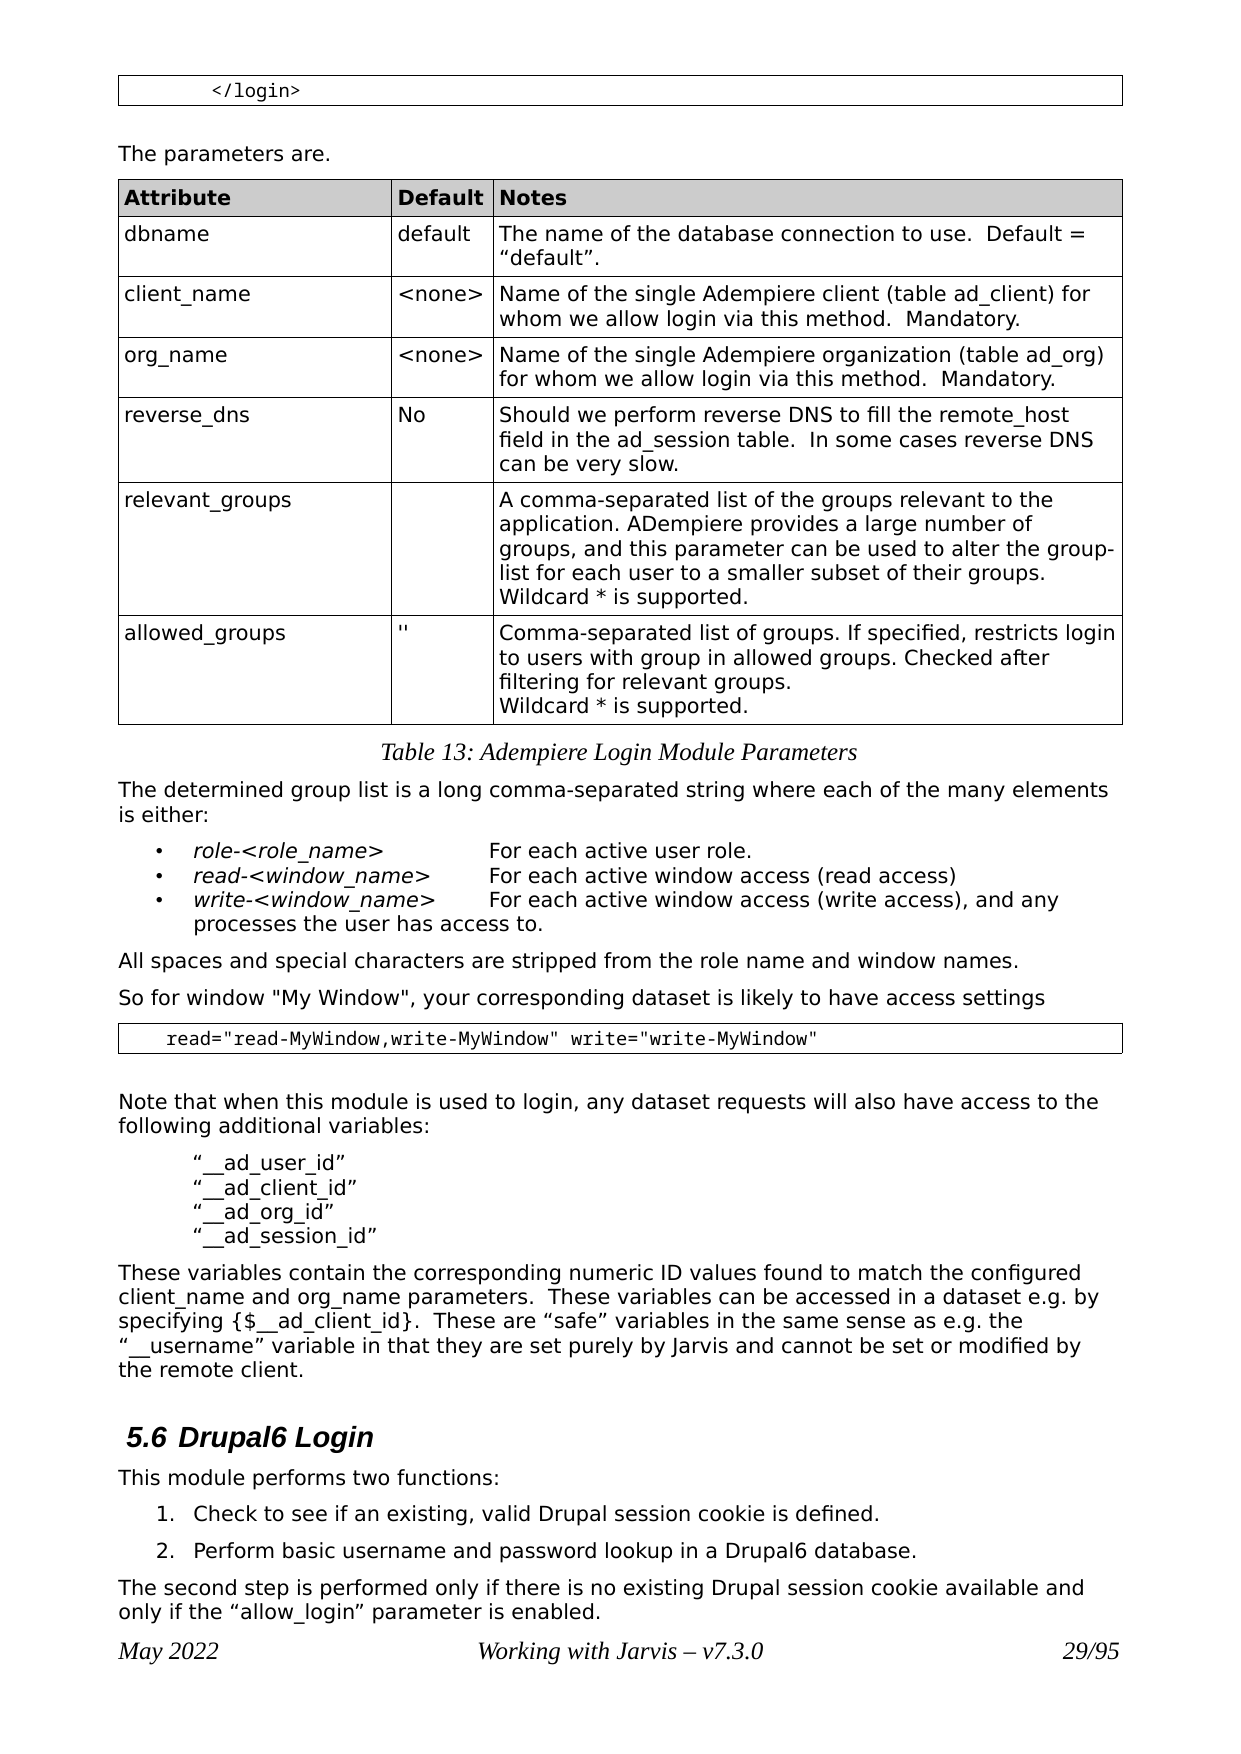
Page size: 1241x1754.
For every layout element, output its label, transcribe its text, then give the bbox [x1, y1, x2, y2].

subtitle Drupal6 Login [118, 1420, 1122, 1453]
text “__ad_session_id” [118, 1224, 1122, 1248]
table_cell Name of the single Adempiere client (table ad_client) for whom we allow login via this method. Mandatory. [494, 277, 1122, 337]
text These variables contain the corresponding numeric ID values found to match the configured client_name and org_name parameters. These variables can be accessed in a dataset e.g. by specifying {$__ad_client_id}. These are “safe” variables in the same sense as e.g. the “__username” variable in that they are set purely by Jarvis and cannot be set or modified by the remote client. [118, 1261, 1122, 1382]
table_cell dbname [119, 217, 391, 276]
table_cell Should we perform reverse DNS to fill the remote_host field in the ad_session table. In some cases reverse DNS can be very slow. [494, 398, 1122, 482]
table_cell <none> [392, 277, 493, 337]
text All spaces and special characters are stripped from the role name and window names. [118, 949, 1122, 973]
text The second step is performed only if there is no existing Drupal session cookie available and only if the “allow_login” parameter is enabled. [118, 1576, 1122, 1624]
table_cell '' [392, 616, 493, 724]
table_cell relevant_groups [119, 483, 391, 615]
table_header Default [392, 180, 493, 216]
table_cell org_name [119, 338, 391, 397]
table_cell Comma-separated list of groups. If specified, restricts login to users with group in allowed groups. Checked after filtering for relevant groups. Wildcard * is supported. [494, 616, 1122, 724]
table_cell allowed_groups [119, 616, 391, 724]
text So for window "My Window", your corresponding dataset is likely to have access settings [118, 986, 1122, 1010]
text read="read-MyWindow,write-MyWindow" write="write-MyWindow" [119, 1024, 1122, 1053]
table_cell A comma-separated list of the groups relevant to the application. ADempiere provides a large number of groups, and this parameter can be used to alter the group-list for each user to a smaller subset of their groups. Wildcard * is supported. [494, 483, 1122, 615]
text The parameters are. [118, 142, 1122, 167]
table_cell <none> [392, 338, 493, 397]
table_cell [392, 483, 493, 615]
table_header Notes [494, 180, 1122, 216]
text Table 13: Adempiere Login Module Parameters [118, 737, 1122, 766]
table_cell The name of the database connection to use. Default = “default”. [494, 217, 1122, 276]
list write-<window_name> For each active window access (write access), and any processes the user has access to. [156, 888, 1122, 937]
list read-<window_name> For each active window access (read access) [156, 864, 1122, 888]
table_cell Name of the single Adempiere organization (table ad_org) for whom we allow login via this method. Mandatory. [494, 338, 1122, 397]
table_header Attribute [119, 180, 391, 216]
table_cell default [392, 217, 493, 276]
text </login> [119, 76, 1122, 105]
text “__ad_user_id” “__ad_client_id” “__ad_org_id” [118, 1151, 1122, 1224]
table_cell client_name [119, 277, 391, 337]
text The determined group list is a long comma-separated string where each of the many elements is either: [118, 778, 1122, 827]
table_cell reverse_dns [119, 398, 391, 482]
list Perform basic username and password lookup in a Drupal6 database. [156, 1539, 1122, 1563]
text This module performs two functions: [118, 1466, 1122, 1490]
list role-<role_name> For each active user role. [156, 839, 1122, 864]
list Check to see if an existing, valid Drupal session cookie is defined. [156, 1502, 1122, 1527]
table_cell No [392, 398, 493, 482]
text Note that when this module is used to login, any dataset requests will also have access to the following additional variables: [118, 1090, 1122, 1139]
